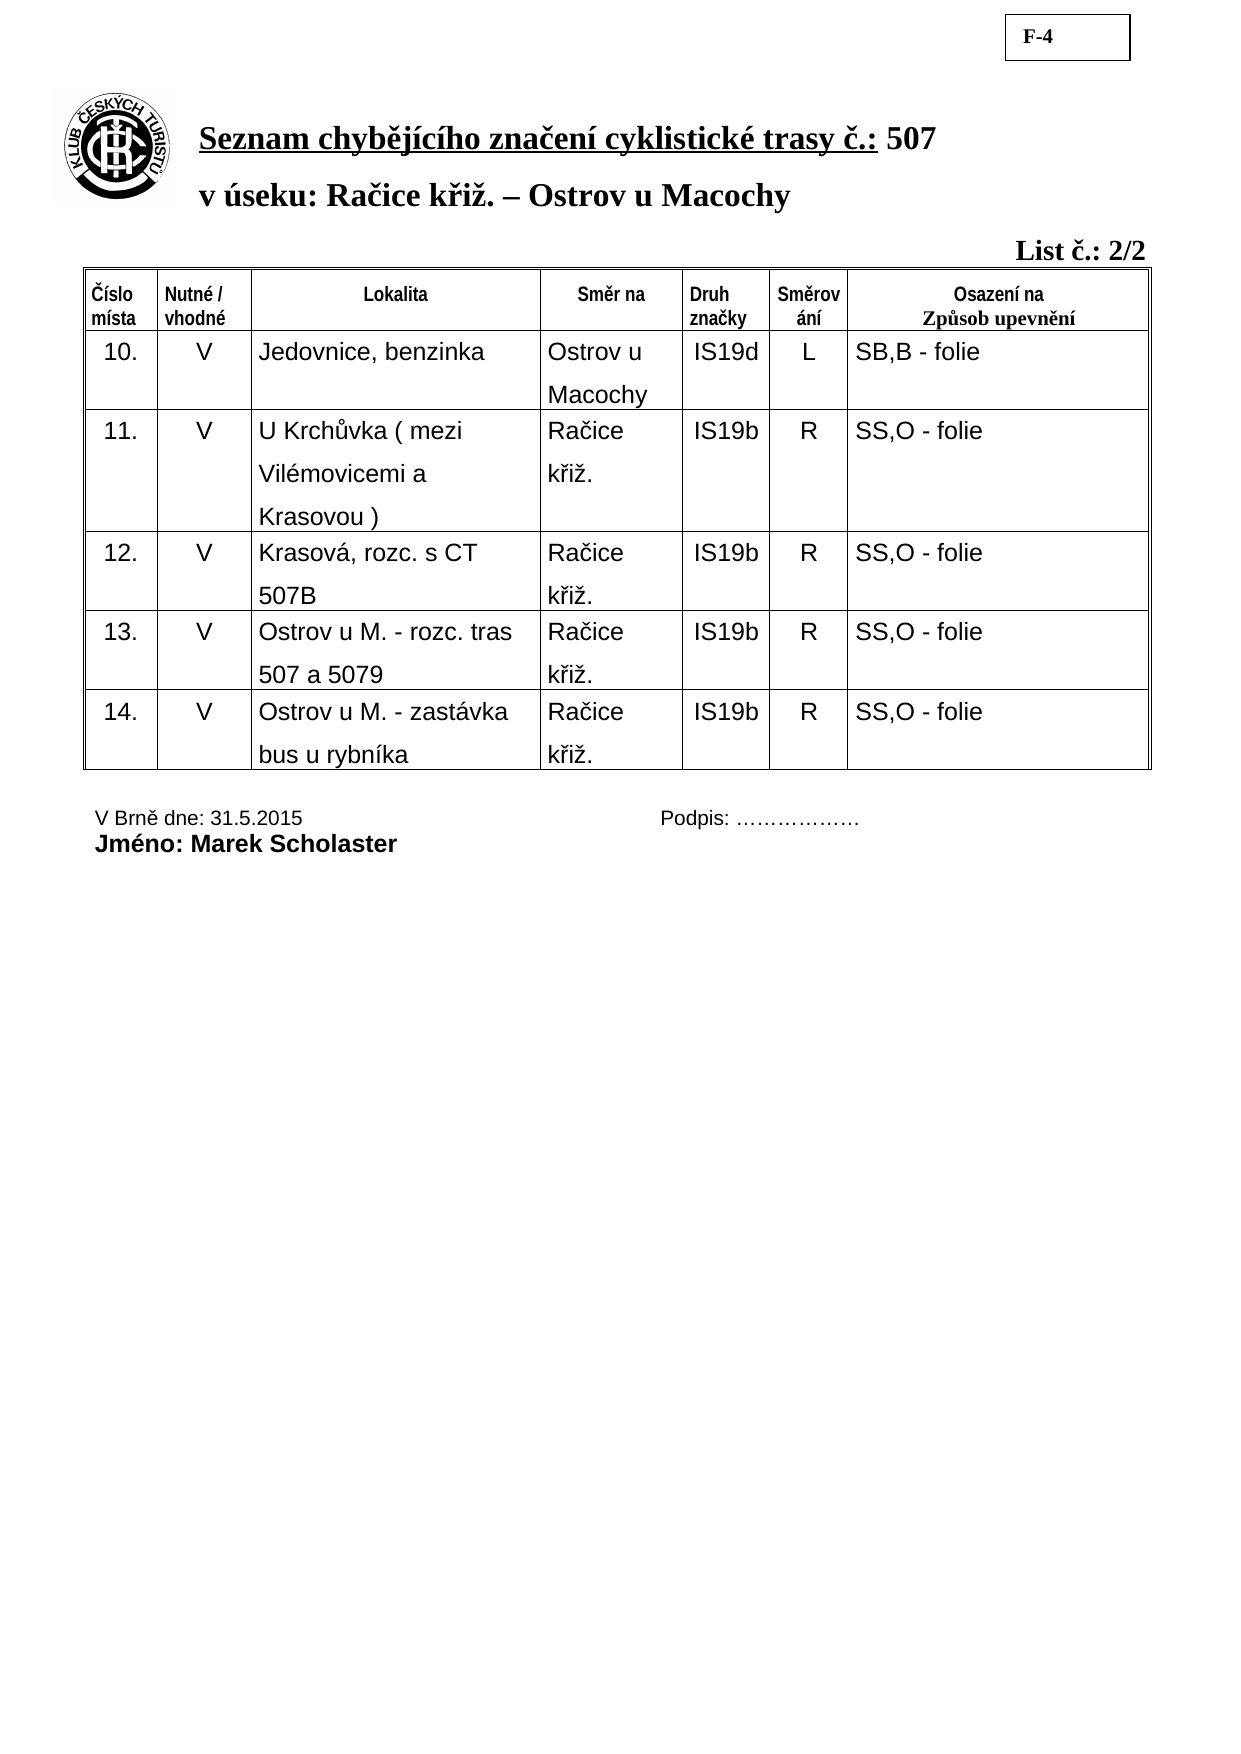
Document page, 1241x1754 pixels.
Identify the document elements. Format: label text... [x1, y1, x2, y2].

table_cell U Krchůvka ( mezi Vilémovicemi a Krasovou ) [252, 410, 540, 531]
table_cell R [770, 532, 847, 610]
table_cell V [158, 331, 251, 409]
table_cell R [770, 410, 847, 531]
table_header Osazení na Způsob upevnění [848, 270, 1148, 329]
text Jméno: Marek Scholaster [94, 829, 1146, 858]
table_cell SS,O - folie [848, 611, 1148, 689]
table_cell 14. [86, 690, 157, 768]
table_cell Jedovnice, benzinka [252, 331, 540, 409]
table_cell L [770, 331, 847, 409]
table_cell Ostrov u M. - rozc. tras 507 a 5079 [252, 611, 540, 689]
text List č.: 2/2 [94, 233, 1146, 267]
table_cell R [770, 690, 847, 768]
table_cell IS19b [683, 410, 769, 531]
table_cell V [158, 410, 251, 531]
table_header Směr na [541, 270, 682, 329]
table_cell 11. [86, 410, 157, 531]
picture [50, 85, 178, 207]
table_cell Krasová, rozc. s CT 507B [252, 532, 540, 610]
table_cell Ostrov u Macochy [541, 331, 682, 409]
text Seznam chybějícího značení cyklistické trasy č.: 507 [179, 118, 1146, 156]
table_cell V [158, 690, 251, 768]
table_cell R [770, 611, 847, 689]
table_cell V [158, 611, 251, 689]
table_header Číslo místa [86, 270, 157, 329]
table_cell IS19b [683, 532, 769, 610]
table_cell IS19d [683, 331, 769, 409]
table_cell Račice křiž. [541, 532, 682, 610]
table_header Druh značky [683, 270, 769, 329]
table_cell 10. [86, 331, 157, 409]
table_header Směrování [770, 270, 847, 329]
table_header Nutné / vhodné [158, 270, 251, 329]
table_cell 12. [86, 532, 157, 610]
table_cell SS,O - folie [848, 410, 1148, 531]
table_cell IS19b [683, 611, 769, 689]
text v úseku: Račice křiž. – Ostrov u Macochy [94, 176, 1146, 214]
table_cell Račice křiž. [541, 410, 682, 531]
table_cell SS,O - folie [848, 532, 1148, 610]
subtitle F-4 [1023, 24, 1112, 48]
table_cell V [158, 532, 251, 610]
table_cell SS,O - folie [848, 690, 1148, 768]
table_cell 13. [86, 611, 157, 689]
table_cell IS19b [683, 690, 769, 768]
table_cell SB,B - folie [848, 331, 1148, 409]
text V Brně dne: 31.5.2015 Podpis: ……………… [94, 806, 1146, 829]
table_cell Ostrov u M. - zastávka bus u rybníka [252, 690, 540, 768]
table_cell Račice křiž. [541, 611, 682, 689]
table_cell Račice křiž. [541, 690, 682, 768]
table_header Lokalita [252, 270, 540, 329]
